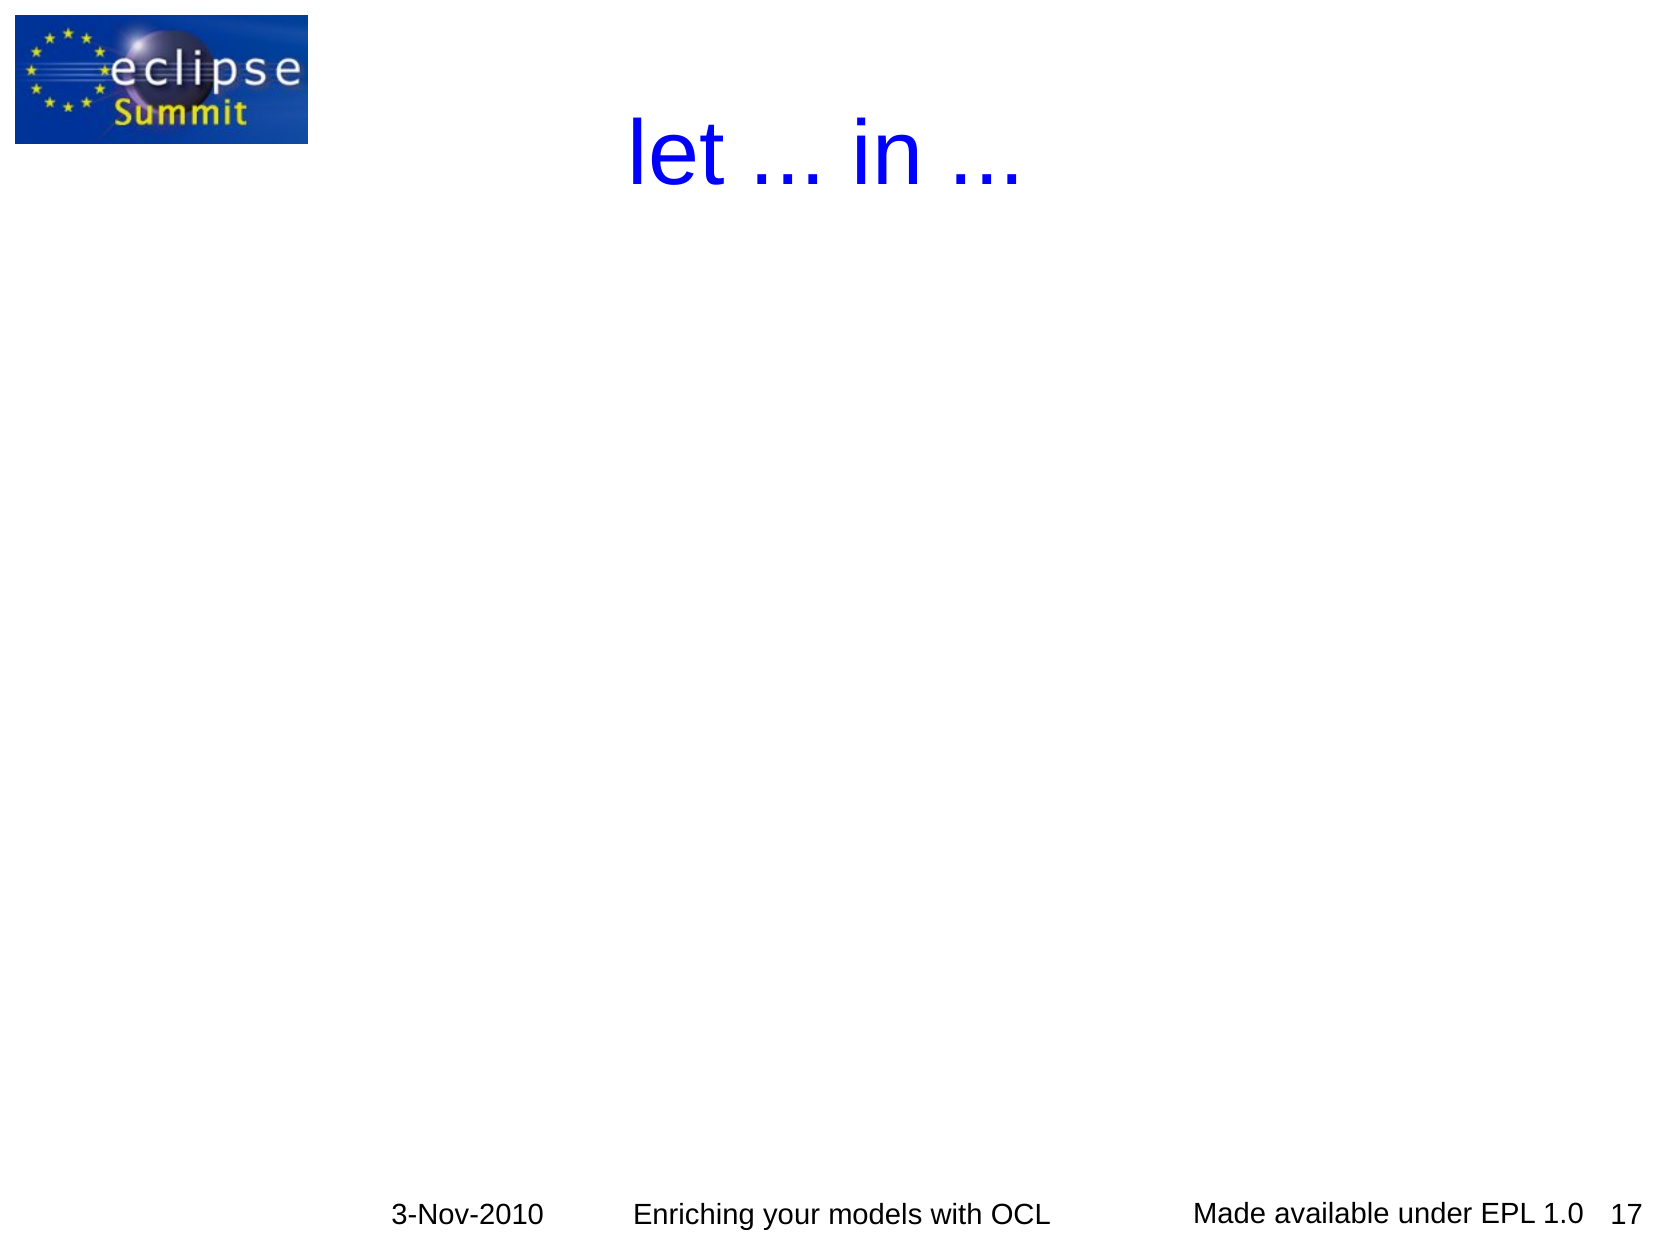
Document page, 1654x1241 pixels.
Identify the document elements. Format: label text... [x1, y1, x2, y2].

picture [15, 15, 308, 144]
title let ... in ... [82, 56, 1571, 250]
